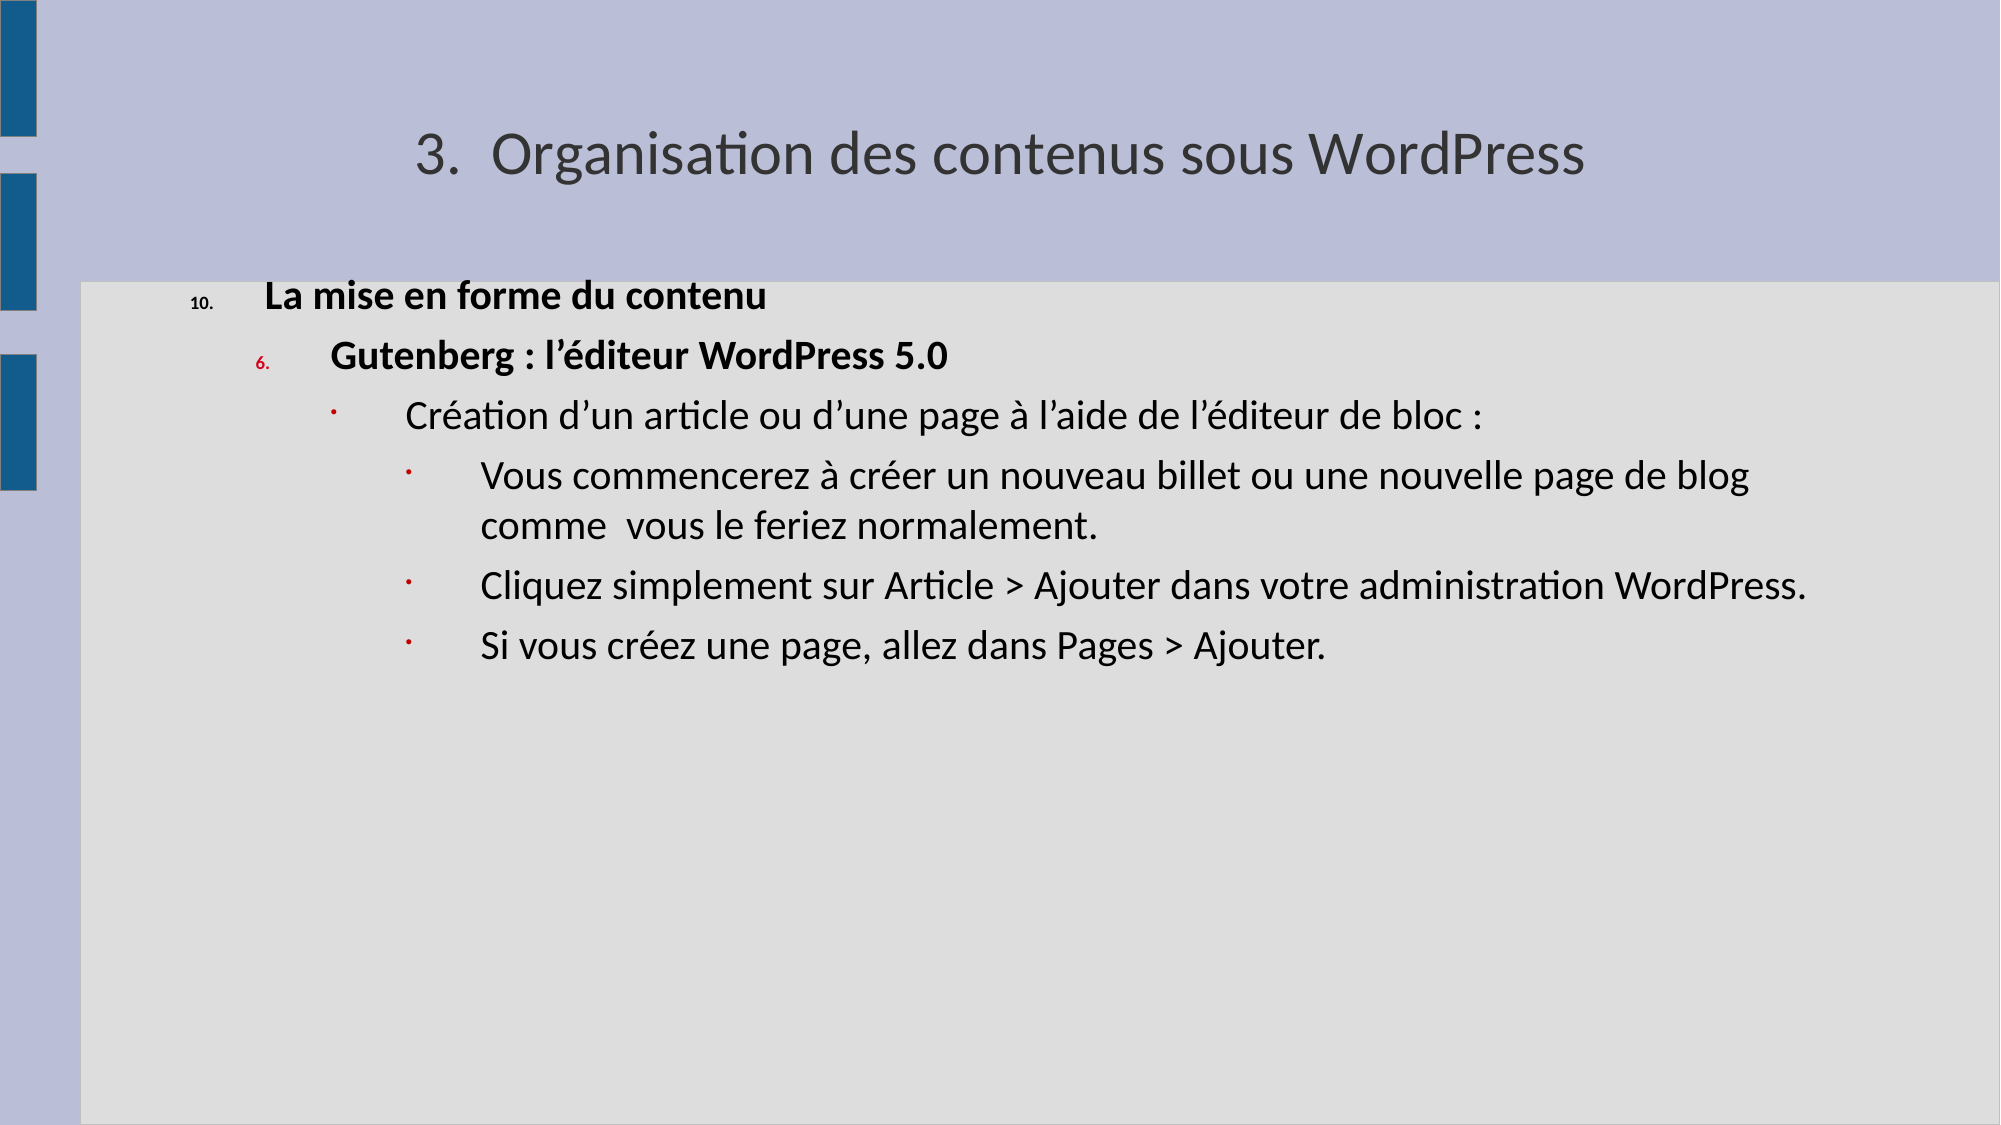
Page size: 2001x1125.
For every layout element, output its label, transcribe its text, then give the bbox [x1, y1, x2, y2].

title 3. Organisation des contenus sous WordPress [405, 109, 1595, 255]
text_box La mise en forme du contenu Gutenberg : l’éditeur WordPress 5.0 Création d’un article ou d’une page à l’aide de l’éditeur de bloc : Vous commencerez à créer un nouveau billet ou une nouvelle page de blog comme vous le feriez normalement. Cliquez simplement sur Article > Ajouter dans votre administration WordPress. Si vous créez une page, allez dans Pages > Ajouter. [187, 255, 1887, 668]
